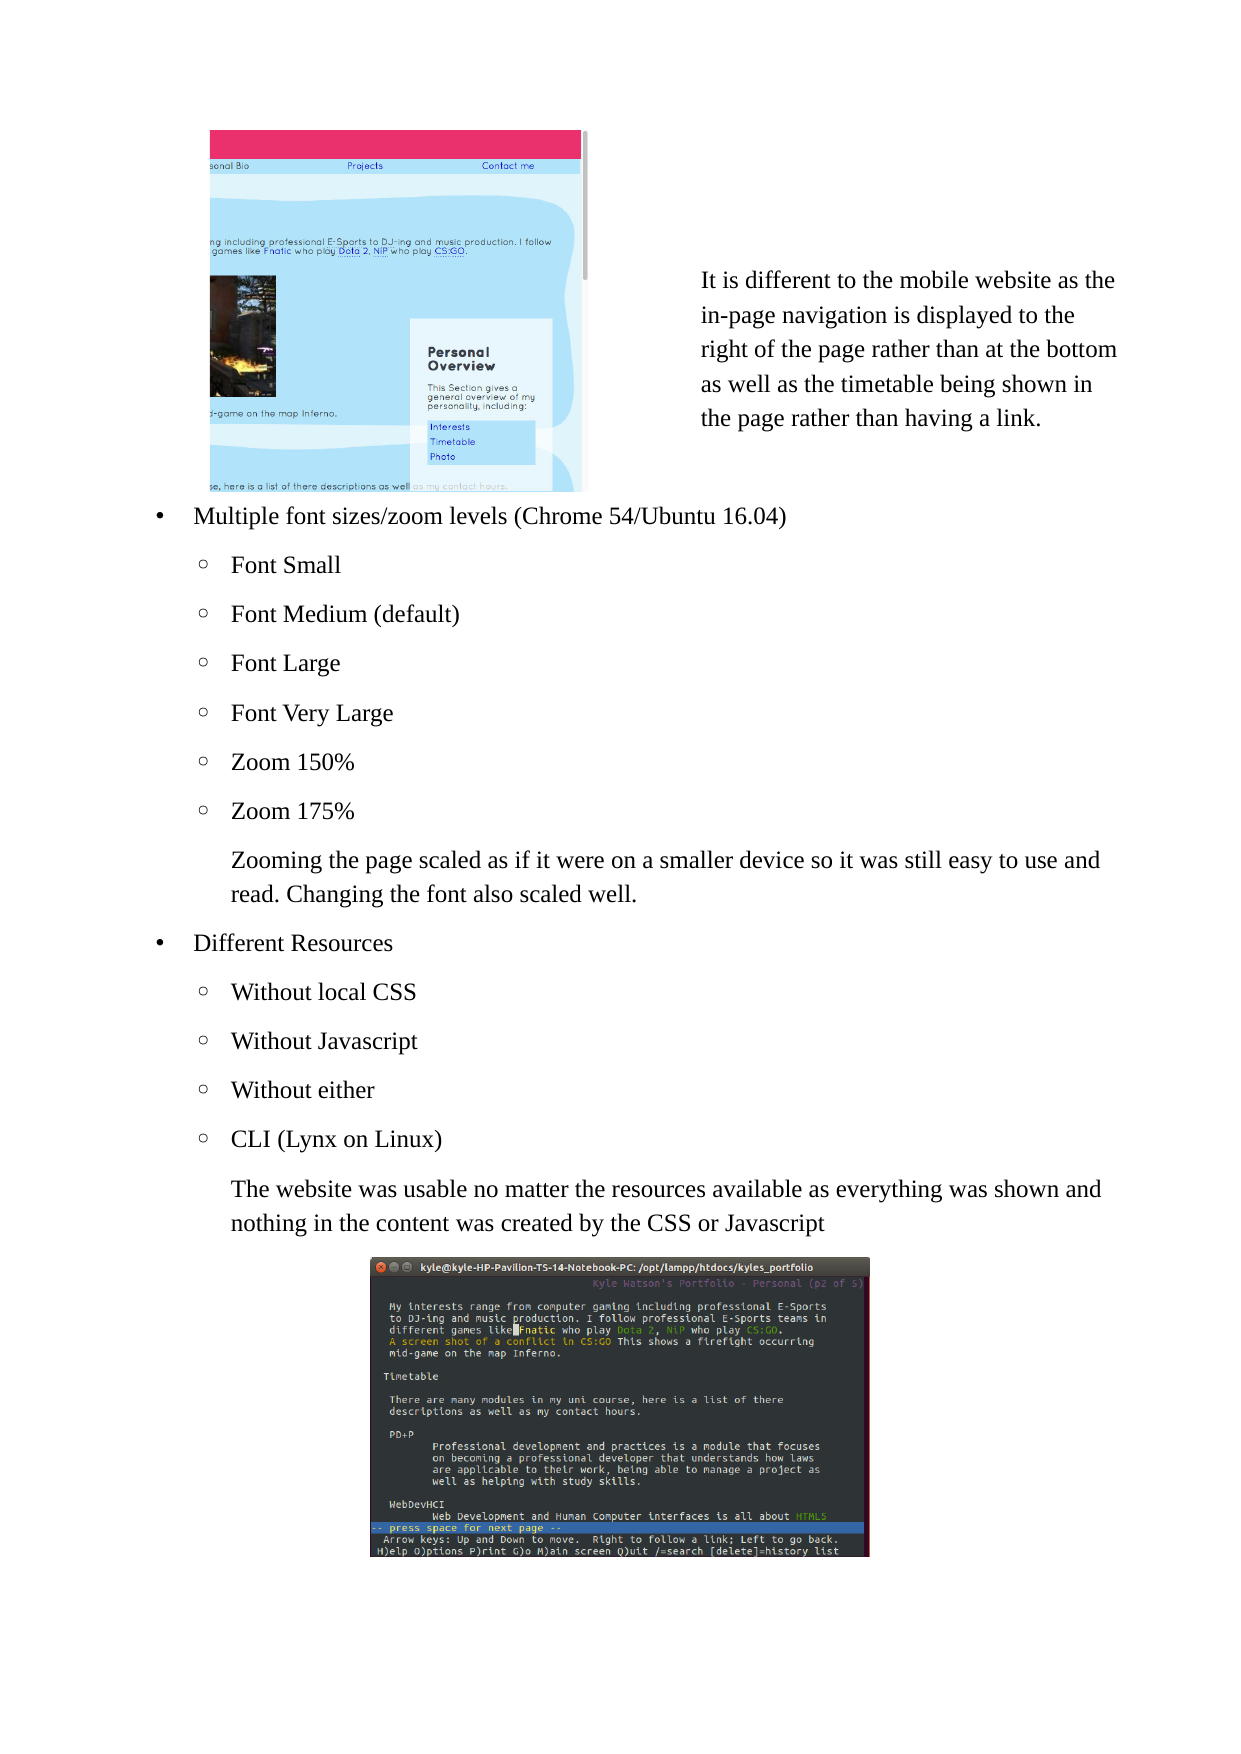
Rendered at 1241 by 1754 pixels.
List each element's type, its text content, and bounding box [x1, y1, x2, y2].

list It is different to the mobile website as the in-page navigation is displayed to the right of the page rather than at the bottom as well as the timetable being shown in the page rather than having a link. [589, 265, 1122, 432]
picture [370, 1257, 870, 1557]
list Zoom 150% [193, 747, 1122, 775]
list Zoom 175% [193, 796, 1122, 824]
list Without either [193, 1076, 1122, 1104]
list CLI (Lynx on Linux) [193, 1124, 1122, 1153]
list Font Large [193, 648, 1122, 677]
picture [209, 130, 589, 492]
list Different Resources [156, 928, 1122, 957]
list Without Javascript [193, 1026, 1122, 1055]
list Without local CSS [193, 977, 1122, 1006]
list Zooming the page scaled as if it were on a smaller device so it was still easy to use and read. Changing the font also scaled well. [193, 845, 1122, 908]
list Font Medium (default) [193, 599, 1122, 628]
list Font Small [193, 550, 1122, 579]
list The website was usable no matter the resources available as everything was shown and nothing in the content was created by the CSS or Javascript [193, 1174, 1122, 1237]
list Font Very Large [193, 698, 1122, 726]
list Multiple font sizes/zoom levels (Chrome 54/Ubuntu 16.04) [156, 501, 1122, 530]
